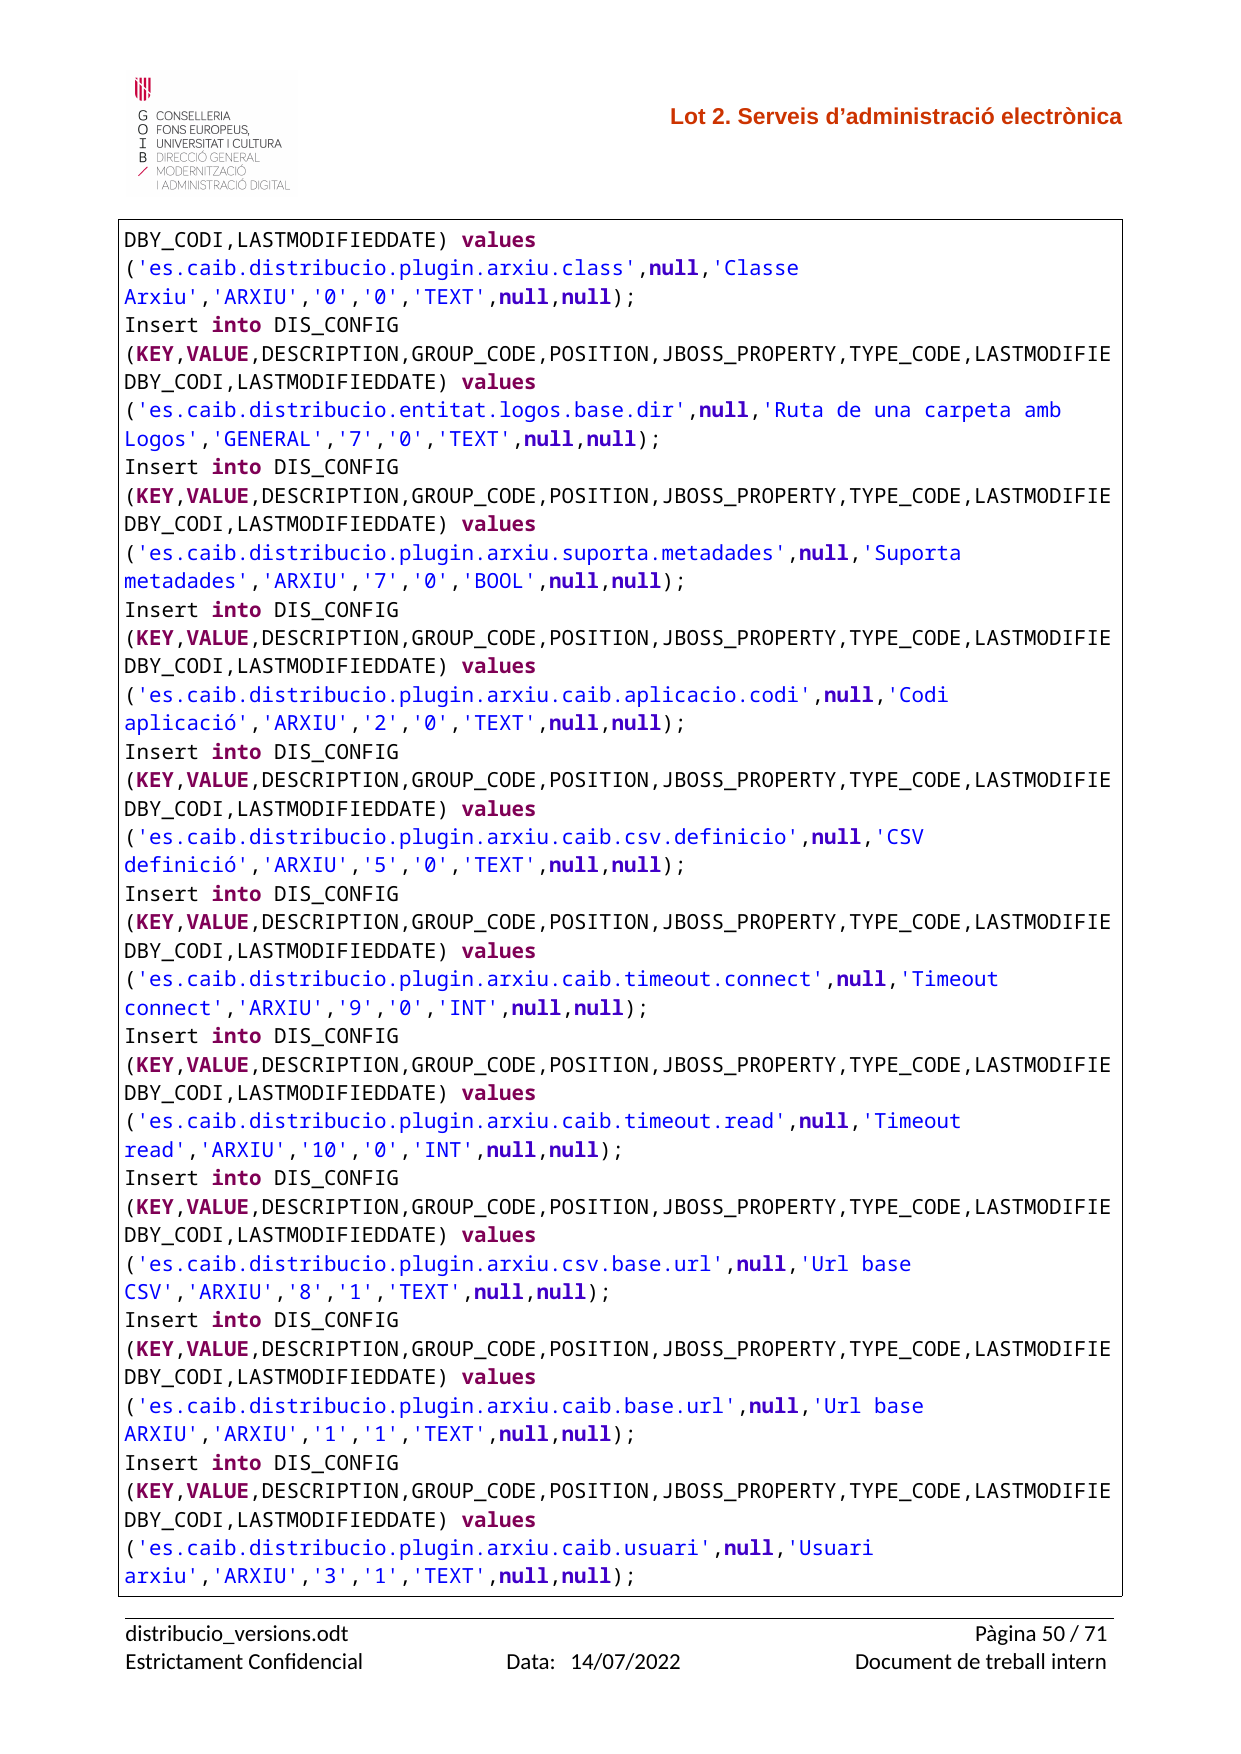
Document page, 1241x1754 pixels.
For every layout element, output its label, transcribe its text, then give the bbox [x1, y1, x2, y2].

table_header DBY_CODI,LASTMODIFIEDDATE) values ('es.caib.distribucio.plugin.arxiu.class',null,'Classe Arxiu','ARXIU','0','0','TEXT',null,null); Insert into DIS_CONFIG (KEY,VALUE,DESCRIPTION,GROUP_CODE,POSITION,JBOSS_PROPERTY,TYPE_CODE,LASTMODIFIEDBY_CODI,LASTMODIFIEDDATE) values ('es.caib.distribucio.entitat.logos.base.dir',null,'Ruta de una carpeta amb Logos','GENERAL','7','0','TEXT',null,null); Insert into DIS_CONFIG (KEY,VALUE,DESCRIPTION,GROUP_CODE,POSITION,JBOSS_PROPERTY,TYPE_CODE,LASTMODIFIEDBY_CODI,LASTMODIFIEDDATE) values ('es.caib.distribucio.plugin.arxiu.suporta.metadades',null,'Suporta metadades','ARXIU','7','0','BOOL',null,null); Insert into DIS_CONFIG (KEY,VALUE,DESCRIPTION,GROUP_CODE,POSITION,JBOSS_PROPERTY,TYPE_CODE,LASTMODIFIEDBY_CODI,LASTMODIFIEDDATE) values ('es.caib.distribucio.plugin.arxiu.caib.aplicacio.codi',null,'Codi aplicació','ARXIU','2','0','TEXT',null,null); Insert into DIS_CONFIG (KEY,VALUE,DESCRIPTION,GROUP_CODE,POSITION,JBOSS_PROPERTY,TYPE_CODE,LASTMODIFIEDBY_CODI,LASTMODIFIEDDATE) values ('es.caib.distribucio.plugin.arxiu.caib.csv.definicio',null,'CSV definició','ARXIU','5','0','TEXT',null,null); Insert into DIS_CONFIG (KEY,VALUE,DESCRIPTION,GROUP_CODE,POSITION,JBOSS_PROPERTY,TYPE_CODE,LASTMODIFIEDBY_CODI,LASTMODIFIEDDATE) values ('es.caib.distribucio.plugin.arxiu.caib.timeout.connect',null,'Timeout connect','ARXIU','9','0','INT',null,null); Insert into DIS_CONFIG (KEY,VALUE,DESCRIPTION,GROUP_CODE,POSITION,JBOSS_PROPERTY,TYPE_CODE,LASTMODIFIEDBY_CODI,LASTMODIFIEDDATE) values ('es.caib.distribucio.plugin.arxiu.caib.timeout.read',null,'Timeout read','ARXIU','10','0','INT',null,null); Insert into DIS_CONFIG (KEY,VALUE,DESCRIPTION,GROUP_CODE,POSITION,JBOSS_PROPERTY,TYPE_CODE,LASTMODIFIEDBY_CODI,LASTMODIFIEDDATE) values ('es.caib.distribucio.plugin.arxiu.csv.base.url',null,'Url base CSV','ARXIU','8','1','TEXT',null,null); Insert into DIS_CONFIG (KEY,VALUE,DESCRIPTION,GROUP_CODE,POSITION,JBOSS_PROPERTY,TYPE_CODE,LASTMODIFIEDBY_CODI,LASTMODIFIEDDATE) values ('es.caib.distribucio.plugin.arxiu.caib.base.url',null,'Url base ARXIU','ARXIU','1','1','TEXT',null,null); Insert into DIS_CONFIG (KEY,VALUE,DESCRIPTION,GROUP_CODE,POSITION,JBOSS_PROPERTY,TYPE_CODE,LASTMODIFIEDBY_CODI,LASTMODIFIEDDATE) values ('es.caib.distribucio.plugin.arxiu.caib.usuari',null,'Usuari arxiu','ARXIU','3','1','TEXT',null,null); [119, 220, 1122, 1596]
picture [126, 70, 299, 197]
